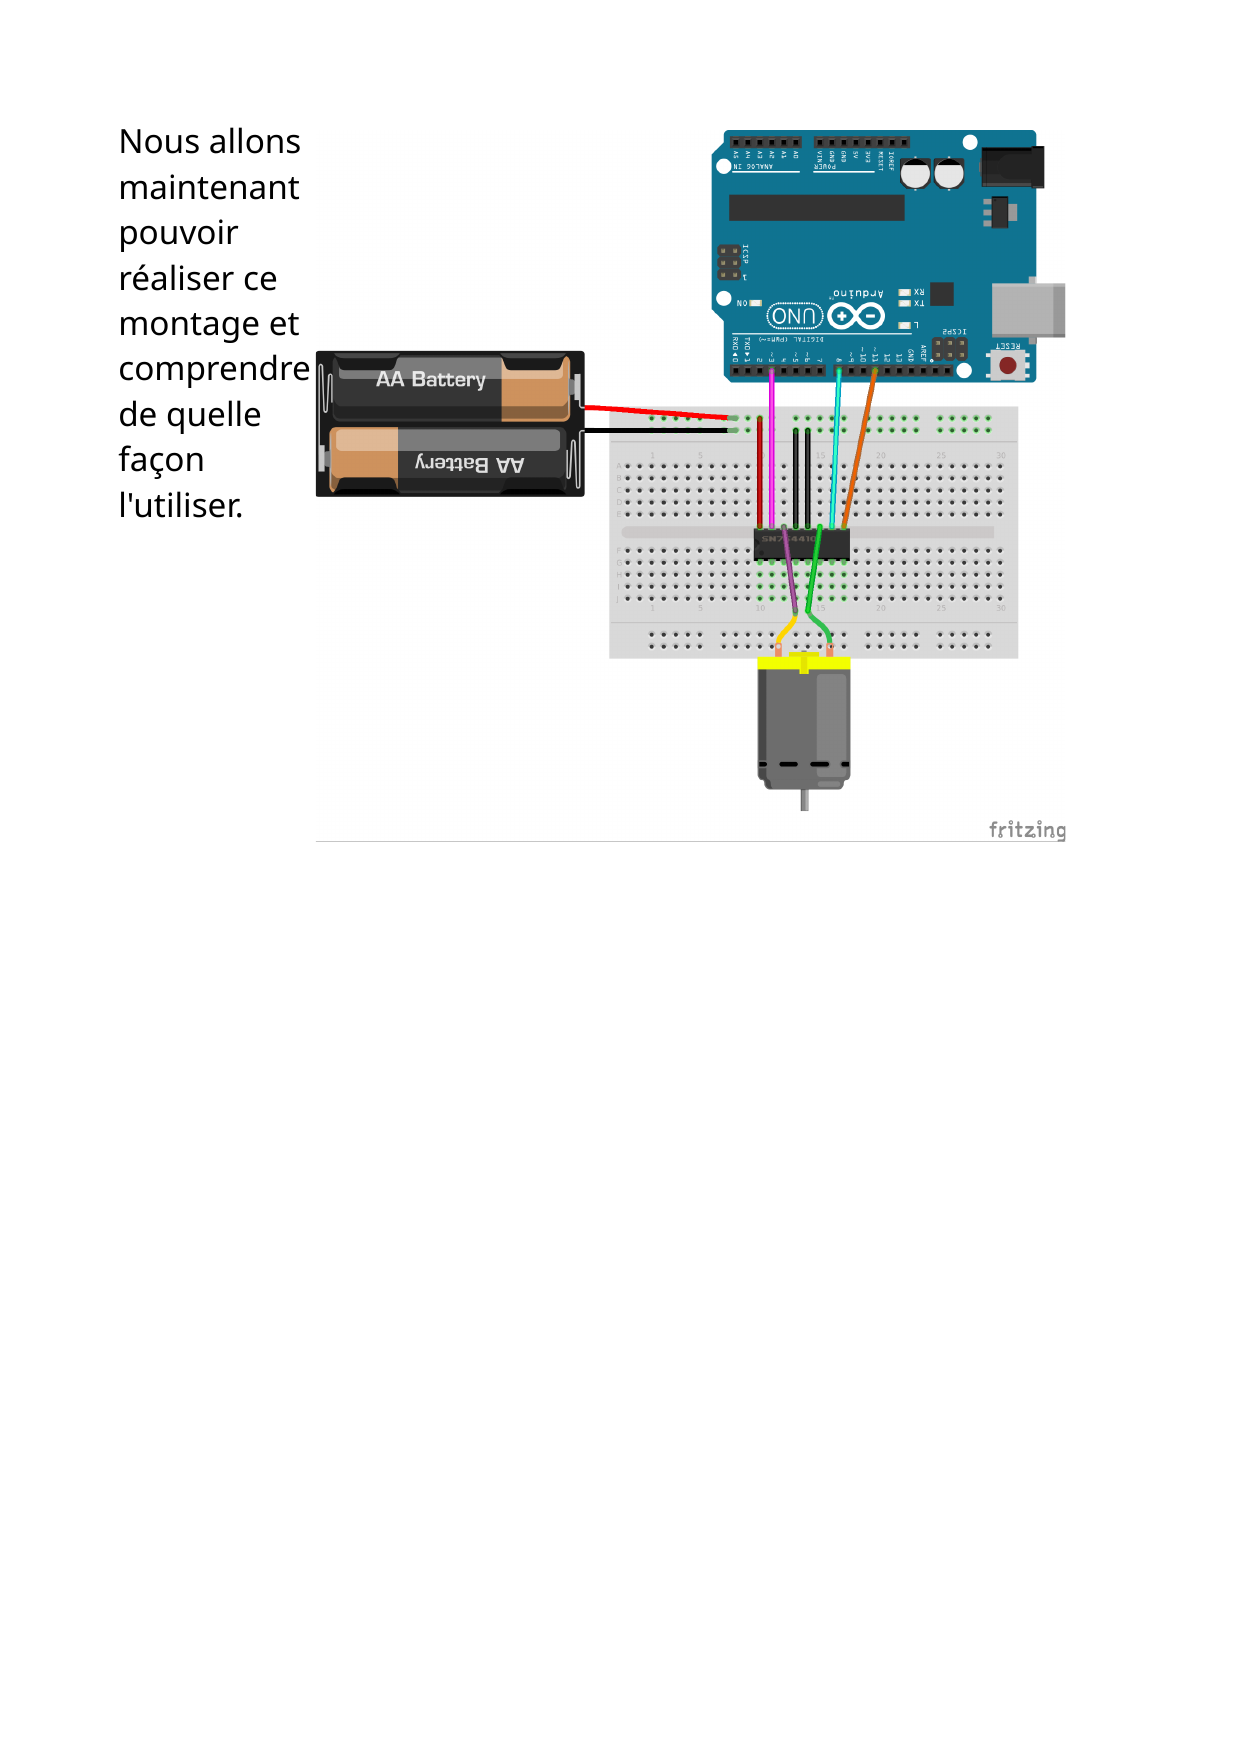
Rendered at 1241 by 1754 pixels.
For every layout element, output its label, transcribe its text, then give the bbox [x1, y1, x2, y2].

text montage et comprendre de quelle façon l'utiliser. [118, 300, 315, 572]
text [1066, 300, 1122, 572]
text Nous allons maintenant pouvoir réaliser ce [118, 118, 1122, 300]
picture [315, 130, 1066, 842]
